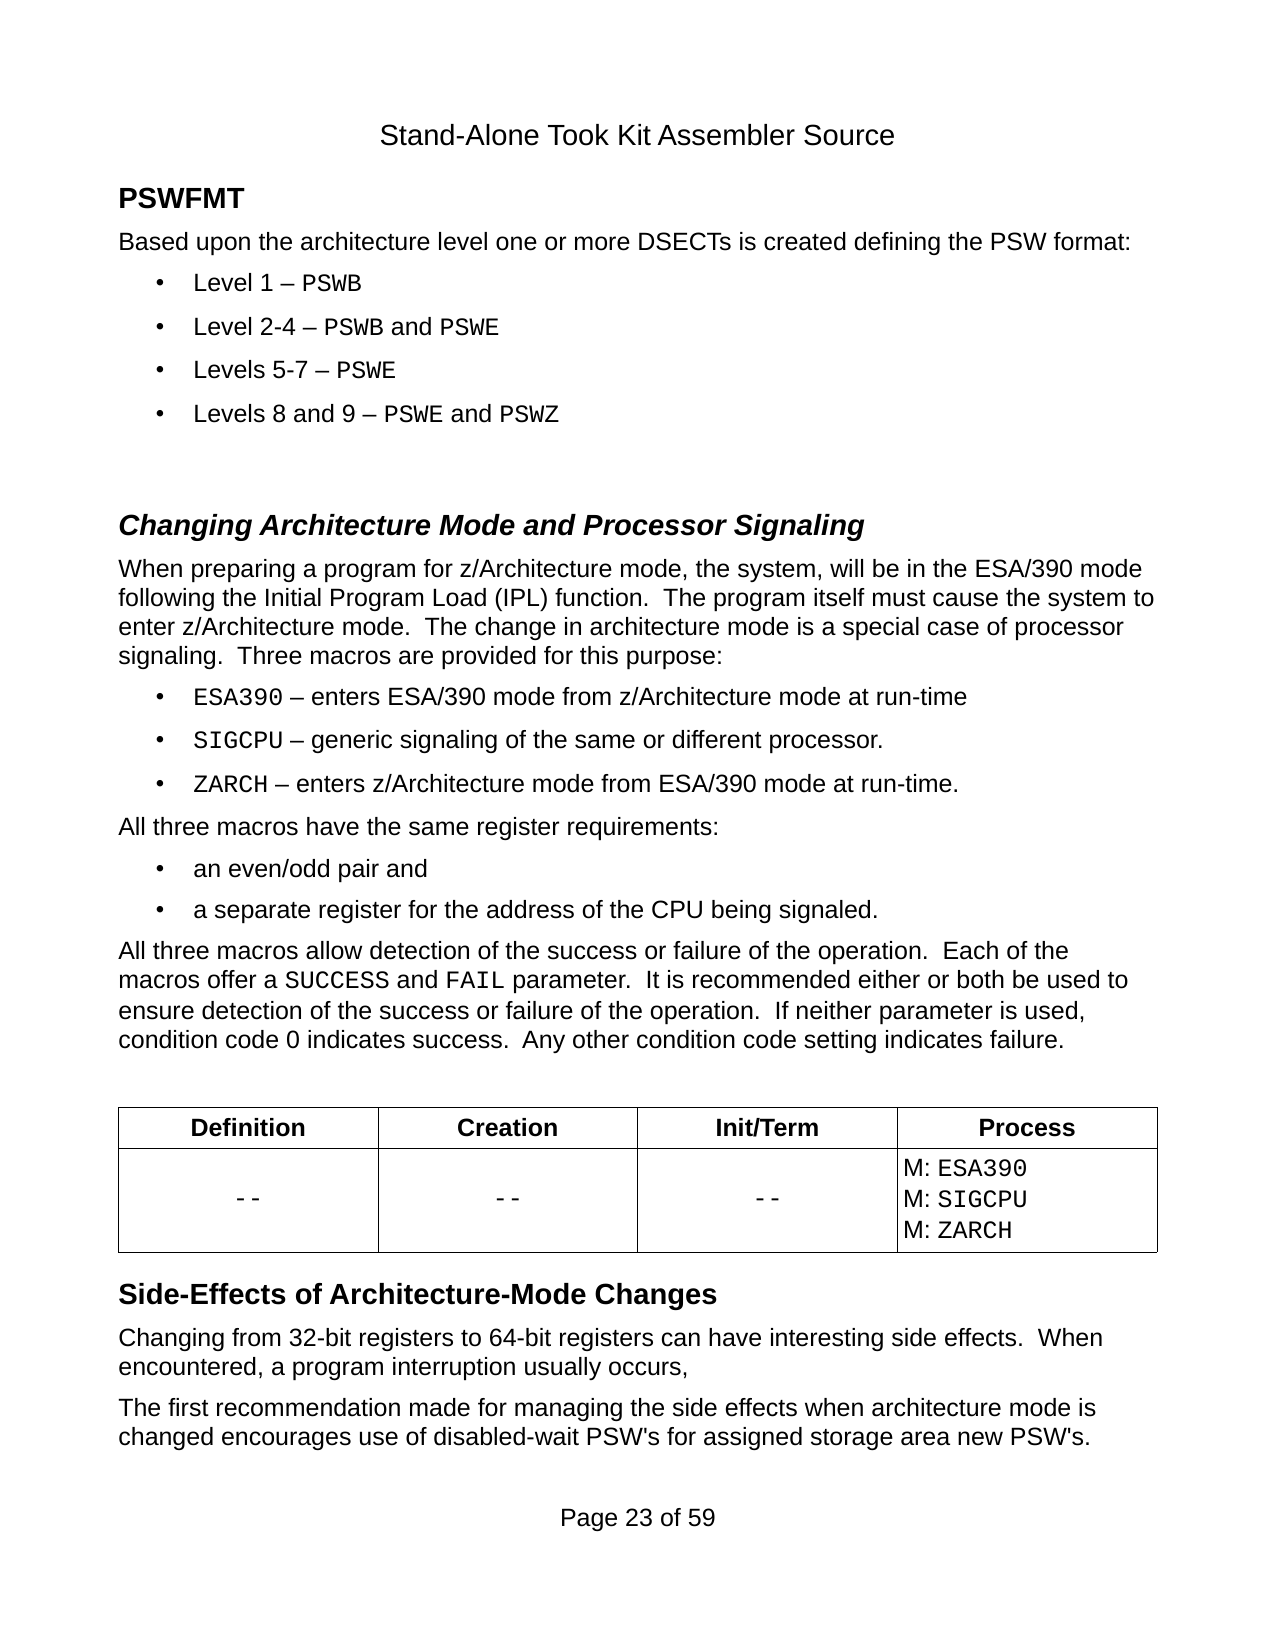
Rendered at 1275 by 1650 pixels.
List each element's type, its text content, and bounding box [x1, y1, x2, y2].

subtitle Changing Architecture Mode and Processor Signaling [118, 508, 1157, 542]
table_cell -- [119, 1149, 378, 1252]
subtitle PSWFMT [118, 181, 1157, 215]
text When preparing a program for z/Architecture mode, the system, will be in the ESA/390 mode following the Initial Program Load (IPL) function. The program itself must cause the system to enter z/Architecture mode. The change in architecture mode is a special case of processor signaling. Three macros are provided for this purpose: [118, 554, 1157, 669]
list a separate register for the address of the CPU being signaled. [156, 895, 1157, 924]
list Level 1 – PSWB [156, 268, 1157, 299]
list an even/odd pair and [156, 853, 1157, 882]
text Based upon the architecture level one or more DSECTs is created defining the PSW format: [118, 227, 1157, 256]
table_header Process [898, 1108, 1157, 1147]
text All three macros have the same register requirements: [118, 812, 1157, 841]
table_header Init/Term [638, 1108, 897, 1147]
list Levels 5-7 – PSWE [156, 355, 1157, 386]
subtitle Side-Effects of Architecture-Mode Changes [118, 1277, 1157, 1311]
table_cell -- [379, 1149, 637, 1252]
list SIGCPU – generic signaling of the same or different processor. [156, 725, 1157, 756]
text All three macros allow detection of the success or failure of the operation. Each of the macros offer a SUCCESS and FAIL parameter. It is recommended either or both be used to ensure detection of the success or failure of the operation. If neither parameter is used, condition code 0 indicates success. Any other condition code setting indicates failure. [118, 936, 1157, 1053]
list ESA390 – enters ESA/390 mode from z/Architecture mode at run-time [156, 682, 1157, 713]
list Level 2-4 – PSWB and PSWE [156, 312, 1157, 343]
table_cell -- [638, 1149, 897, 1252]
table_header Definition [119, 1108, 378, 1147]
list ZARCH – enters z/Architecture mode from ESA/390 mode at run-time. [156, 769, 1157, 800]
text The first recommendation made for managing the side effects when architecture mode is changed encourages use of disabled-wait PSW's for assigned storage area new PSW's. [118, 1393, 1157, 1451]
text Changing from 32-bit registers to 64-bit registers can have interesting side effects. When encountered, a program interruption usually occurs, [118, 1323, 1157, 1381]
list Levels 8 and 9 – PSWE and PSWZ [156, 399, 1157, 430]
table_header Creation [379, 1108, 637, 1147]
table_cell M: ESA390 M: SIGCPU M: ZARCH [898, 1149, 1157, 1252]
